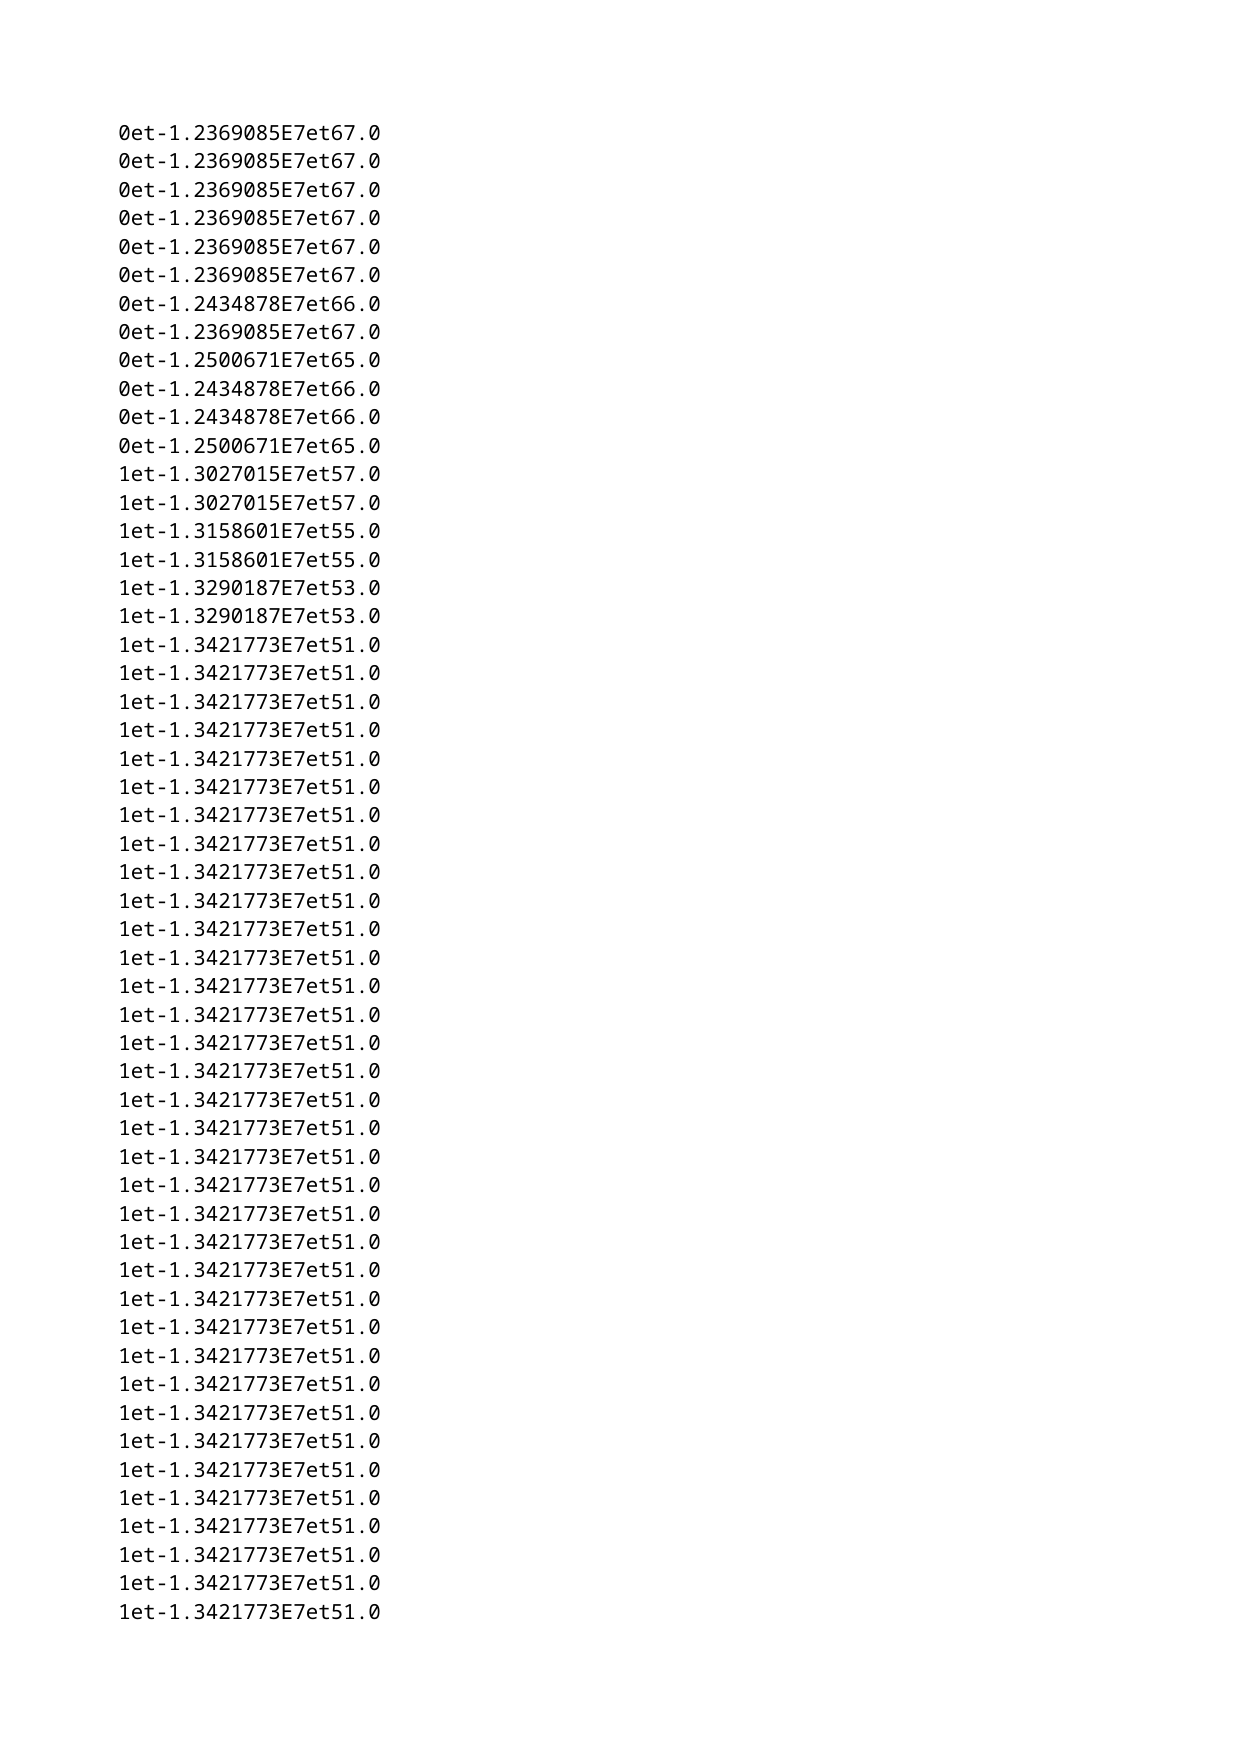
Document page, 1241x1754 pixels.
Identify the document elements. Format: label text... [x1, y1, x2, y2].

text 1et-1.3421773E7et51.0 [118, 687, 1122, 715]
text 1et-1.3027015E7et57.0 [118, 459, 1122, 488]
text 1et-1.3421773E7et51.0 [118, 1000, 1122, 1028]
text 1et-1.3421773E7et51.0 [118, 1227, 1122, 1256]
text 0et-1.2369085E7et67.0 [118, 147, 1122, 175]
text 1et-1.3421773E7et51.0 [118, 1398, 1122, 1426]
text 1et-1.3421773E7et51.0 [118, 1483, 1122, 1512]
text 1et-1.3421773E7et51.0 [118, 829, 1122, 857]
text 1et-1.3421773E7et51.0 [118, 1597, 1122, 1625]
text 1et-1.3421773E7et51.0 [118, 886, 1122, 914]
text 1et-1.3421773E7et51.0 [118, 744, 1122, 772]
text 0et-1.2434878E7et66.0 [118, 289, 1122, 317]
text 1et-1.3421773E7et51.0 [118, 1284, 1122, 1312]
text 0et-1.2369085E7et67.0 [118, 175, 1122, 203]
text 1et-1.3421773E7et51.0 [118, 1426, 1122, 1455]
text 1et-1.3421773E7et51.0 [118, 1369, 1122, 1398]
text 1et-1.3421773E7et51.0 [118, 1341, 1122, 1369]
text 1et-1.3421773E7et51.0 [118, 801, 1122, 829]
text 1et-1.3421773E7et51.0 [118, 1085, 1122, 1113]
text 0et-1.2369085E7et67.0 [118, 203, 1122, 232]
text 1et-1.3421773E7et51.0 [118, 1170, 1122, 1199]
text 0et-1.2434878E7et66.0 [118, 402, 1122, 431]
text 1et-1.3421773E7et51.0 [118, 943, 1122, 971]
text 0et-1.2500671E7et65.0 [118, 346, 1122, 374]
text 1et-1.3421773E7et51.0 [118, 1142, 1122, 1170]
text 0et-1.2369085E7et67.0 [118, 232, 1122, 260]
text 1et-1.3421773E7et51.0 [118, 1057, 1122, 1085]
text 1et-1.3290187E7et53.0 [118, 602, 1122, 630]
text 1et-1.3421773E7et51.0 [118, 658, 1122, 687]
text 1et-1.3421773E7et51.0 [118, 1312, 1122, 1341]
text 0et-1.2500671E7et65.0 [118, 431, 1122, 459]
text 1et-1.3290187E7et53.0 [118, 573, 1122, 602]
text 0et-1.2369085E7et67.0 [118, 317, 1122, 346]
text 1et-1.3421773E7et51.0 [118, 1199, 1122, 1227]
text 1et-1.3421773E7et51.0 [118, 772, 1122, 801]
text 0et-1.2434878E7et66.0 [118, 374, 1122, 402]
text 1et-1.3158601E7et55.0 [118, 516, 1122, 545]
text 1et-1.3421773E7et51.0 [118, 1455, 1122, 1483]
text 1et-1.3421773E7et51.0 [118, 857, 1122, 886]
text 1et-1.3421773E7et51.0 [118, 715, 1122, 744]
text 1et-1.3158601E7et55.0 [118, 545, 1122, 573]
text 1et-1.3421773E7et51.0 [118, 1256, 1122, 1284]
text 0et-1.2369085E7et67.0 [118, 260, 1122, 289]
text 1et-1.3421773E7et51.0 [118, 1568, 1122, 1597]
text 1et-1.3421773E7et51.0 [118, 971, 1122, 1000]
text 0et-1.2369085E7et67.0 [118, 118, 1122, 147]
text 1et-1.3421773E7et51.0 [118, 914, 1122, 943]
text 1et-1.3421773E7et51.0 [118, 1540, 1122, 1568]
text 1et-1.3421773E7et51.0 [118, 1113, 1122, 1142]
text 1et-1.3421773E7et51.0 [118, 1512, 1122, 1540]
text 1et-1.3421773E7et51.0 [118, 1028, 1122, 1057]
text 1et-1.3027015E7et57.0 [118, 488, 1122, 516]
text 1et-1.3421773E7et51.0 [118, 630, 1122, 658]
